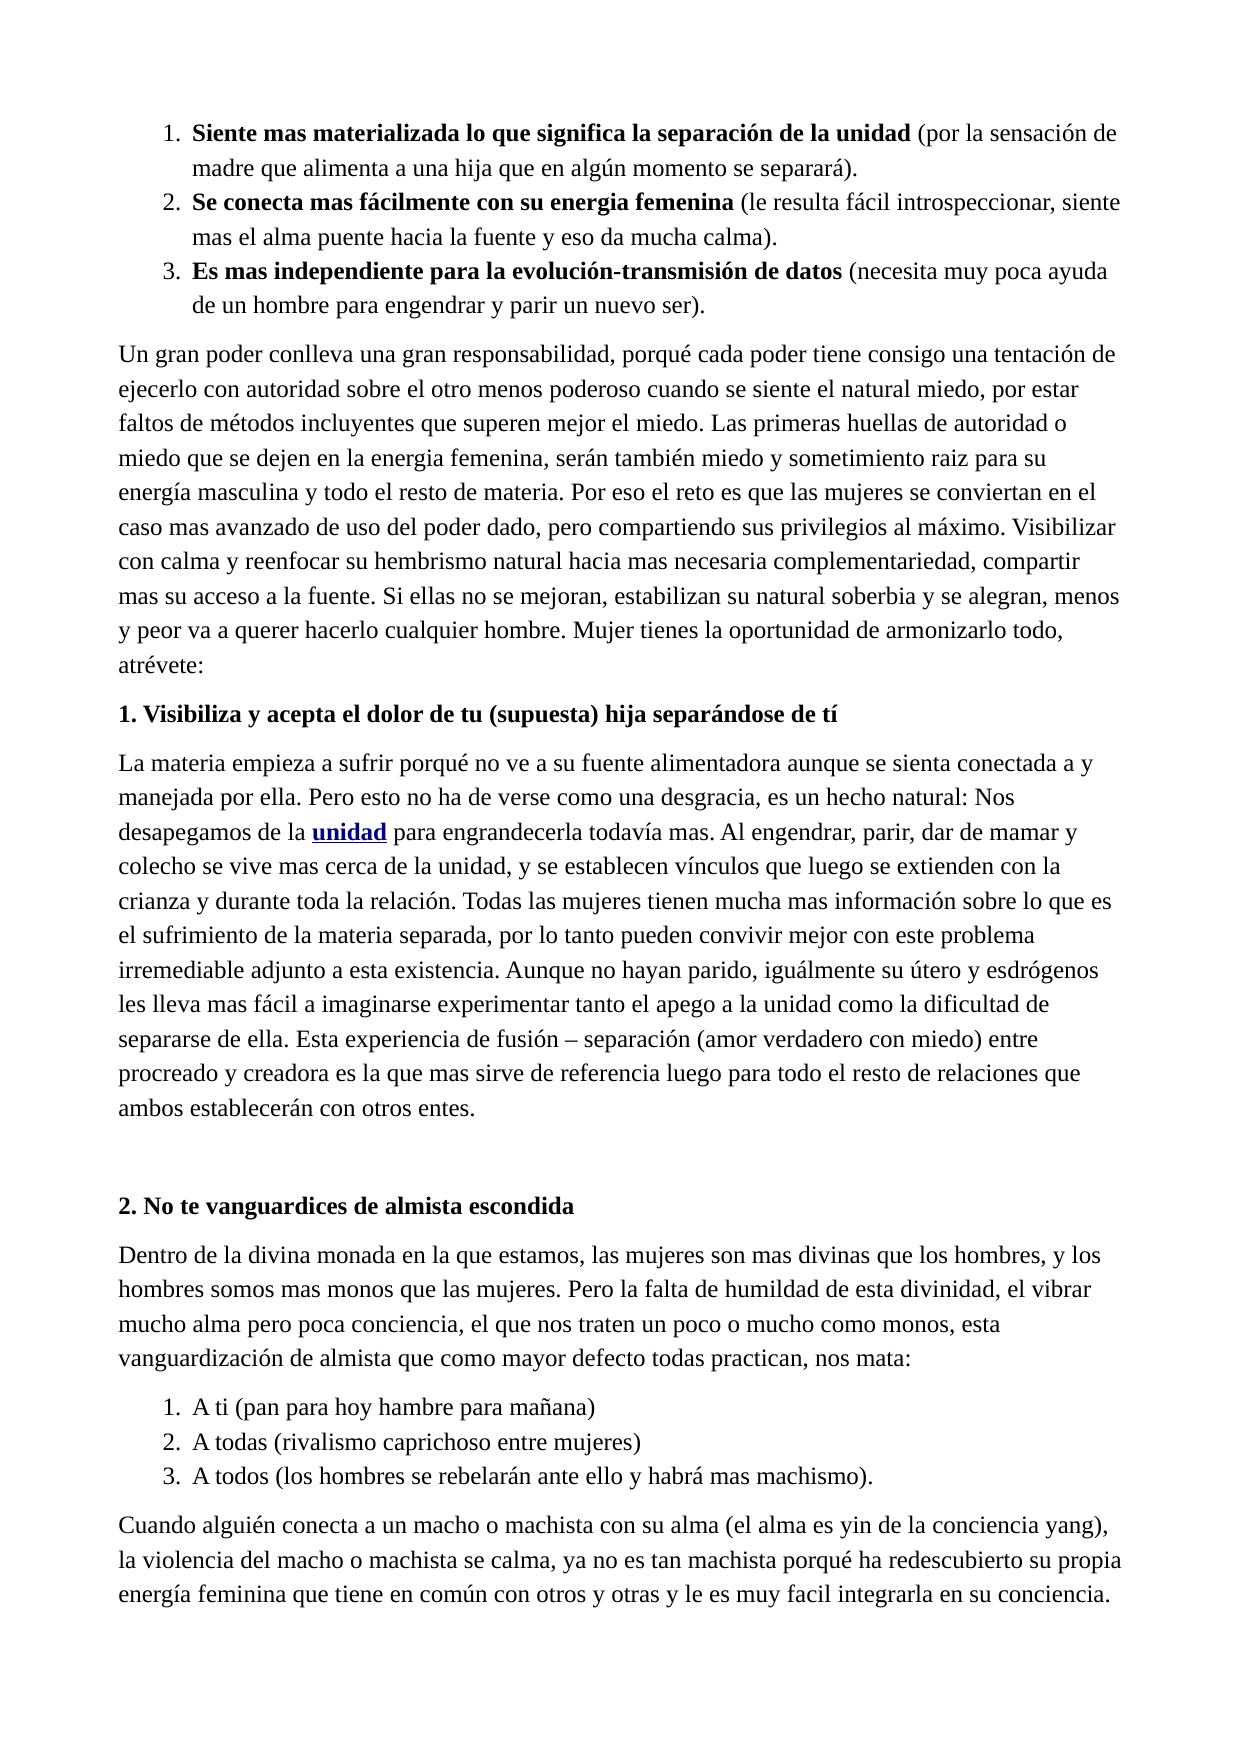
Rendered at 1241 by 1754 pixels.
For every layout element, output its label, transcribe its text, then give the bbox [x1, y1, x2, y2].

list A ti (pan para hoy hambre para mañana) [162, 1392, 1122, 1421]
text 2. No te vanguardices de almista escondida [118, 1191, 1122, 1220]
list Siente mas materializada lo que significa la separación de la unidad (por la sensación de madre que alimenta a una hija que en algún momento se separará). [162, 118, 1122, 181]
list Es mas independiente para la evolución-transmisión de datos (necesita muy poca ayuda de un hombre para engendrar y parir un nuevo ser). [162, 256, 1122, 319]
list A todos (los hombres se rebelarán ante ello y habrá mas machismo). [162, 1461, 1122, 1490]
text Dentro de la divina monada en la que estamos, las mujeres son mas divinas que los hombres, y los hombres somos mas monos que las mujeres. Pero la falta de humildad de esta divinidad, el vibrar mucho alma pero poca conciencia, el que nos traten un poco o mucho como monos, esta vanguardización de almista que como mayor defecto todas practican, nos mata: [118, 1240, 1122, 1372]
text Cuando alguién conecta a un macho o machista con su alma (el alma es yin de la conciencia yang), la violencia del macho o machista se calma, ya no es tan machista porqué ha redescubierto su propia energía feminina que tiene en común con otros y otras y le es muy facil integrarla en su conciencia. [118, 1511, 1122, 1608]
text Un gran poder conlleva una gran responsabilidad, porqué cada poder tiene consigo una tentación de ejecerlo con autoridad sobre el otro menos poderoso cuando se siente el natural miedo, por estar faltos de métodos incluyentes que superen mejor el miedo. Las primeras huellas de autoridad o miedo que se dejen en la energia femenina, serán también miedo y sometimiento raiz para su energía masculina y todo el resto de materia. Por eso el reto es que las mujeres se conviertan en el caso mas avanzado de uso del poder dado, pero compartiendo sus privilegios al máximo. Visibilizar con calma y reenfocar su hembrismo natural hacia mas necesaria complementariedad, compartir mas su acceso a la fuente. Si ellas no se mejoran, estabilizan su natural soberbia y se alegran, menos y peor va a querer hacerlo cualquier hombre. Mujer tienes la oportunidad de armonizarlo todo, atrévete: [118, 339, 1122, 679]
text 1. Visibiliza y acepta el dolor de tu (supuesta) hija separándose de tí [118, 699, 1122, 728]
list A todas (rivalismo caprichoso entre mujeres) [162, 1427, 1122, 1456]
list Se conecta mas fácilmente con su energia femenina (le resulta fácil introspeccionar, siente mas el alma puente hacia la fuente y eso da mucha calma). [162, 187, 1122, 250]
text La materia empieza a sufrir porqué no ve a su fuente alimentadora aunque se sienta conectada a y manejada por ella. Pero esto no ha de verse como una desgracia, es un hecho natural: Nos desapegamos de la unidad para engrandecerla todavía mas. Al engendrar, parir, dar de mamar y colecho se vive mas cerca de la unidad, y se establecen vínculos que luego se extienden con la crianza y durante toda la relación. Todas las mujeres tienen mucha mas información sobre lo que es el sufrimiento de la materia separada, por lo tanto pueden convivir mejor con este problema irremediable adjunto a esta existencia. Aunque no hayan parido, iguálmente su útero y esdrógenos les lleva mas fácil a imaginarse experimentar tanto el apego a la unidad como la dificultad de separarse de ella. Esta experiencia de fusión – separación (amor verdadero con miedo) entre procreado y creadora es la que mas sirve de referencia luego para todo el resto de relaciones que ambos establecerán con otros entes. [118, 748, 1122, 1122]
